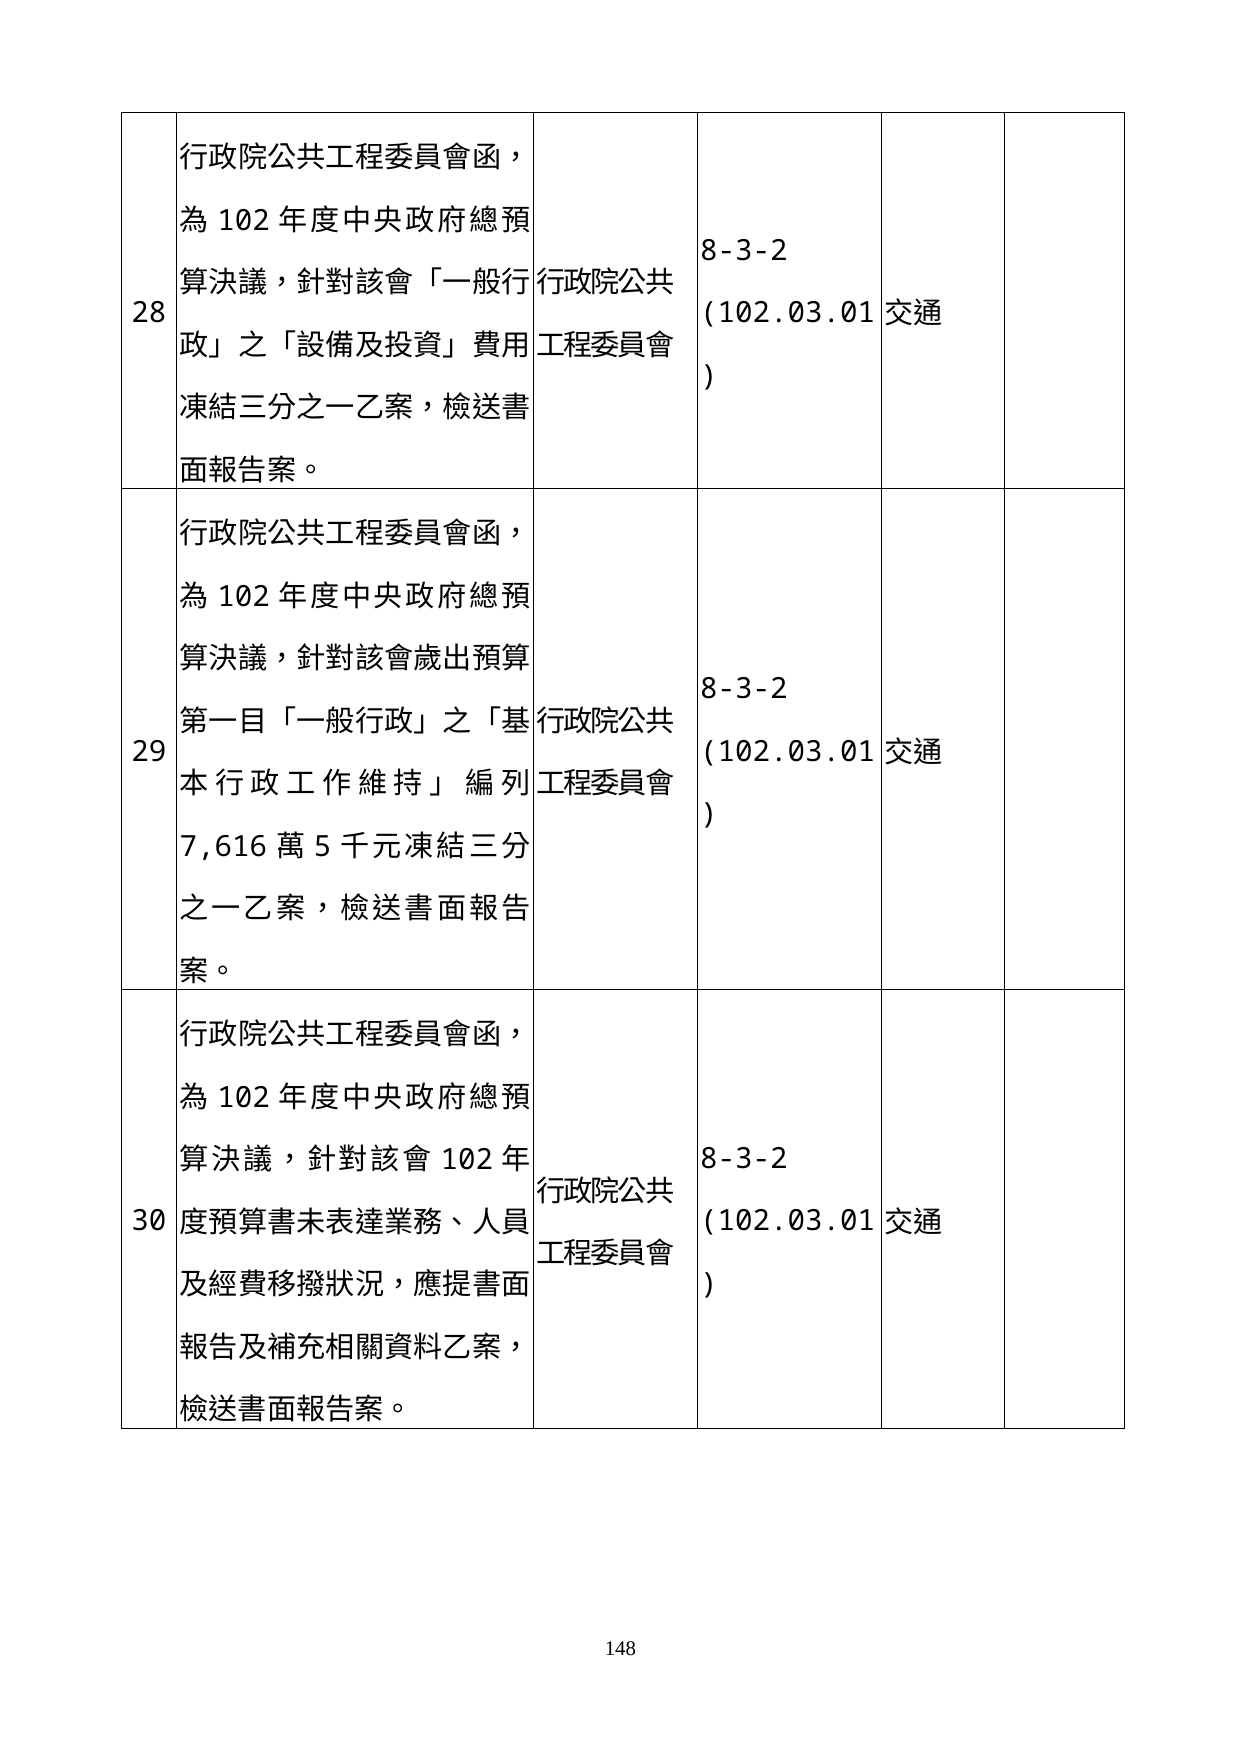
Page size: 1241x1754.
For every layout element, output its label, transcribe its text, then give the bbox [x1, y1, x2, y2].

table_cell 30 [122, 990, 176, 1428]
table_cell 行政院公共工程委員會 [534, 113, 697, 488]
table_cell 行政院公共工程委員會函，為102年度中央政府總預算決議，針對該會歲出預算第一目「一般行政」之「基本行政工作維持」編列7,616萬5千元凍結三分之一乙案，檢送書面報告案。 [177, 489, 533, 989]
table_cell [1005, 113, 1124, 488]
table_cell 交通 [882, 489, 1004, 989]
table_cell [1005, 489, 1124, 989]
table_cell 29 [122, 489, 176, 989]
table_cell 28 [122, 113, 176, 488]
table_cell [1005, 990, 1124, 1428]
table_cell 8-3-2 (102.03.01) [698, 489, 881, 989]
table_cell 8-3-2 (102.03.01) [698, 113, 881, 488]
table_cell 行政院公共工程委員會 [534, 489, 697, 989]
table_cell 行政院公共工程委員會函，為102年度中央政府總預算決議，針對該會「一般行政」之「設備及投資」費用凍結三分之一乙案，檢送書面報告案。 [177, 113, 533, 488]
table_cell 行政院公共工程委員會函，為102年度中央政府總預算決議，針對該會102年度預算書未表達業務、人員及經費移撥狀況，應提書面報告及補充相關資料乙案，檢送書面報告案。 [177, 990, 533, 1428]
table_cell 交通 [882, 990, 1004, 1428]
table_cell 8-3-2 (102.03.01) [698, 990, 881, 1428]
table_cell 行政院公共工程委員會 [534, 990, 697, 1428]
table_cell 交通 [882, 113, 1004, 488]
